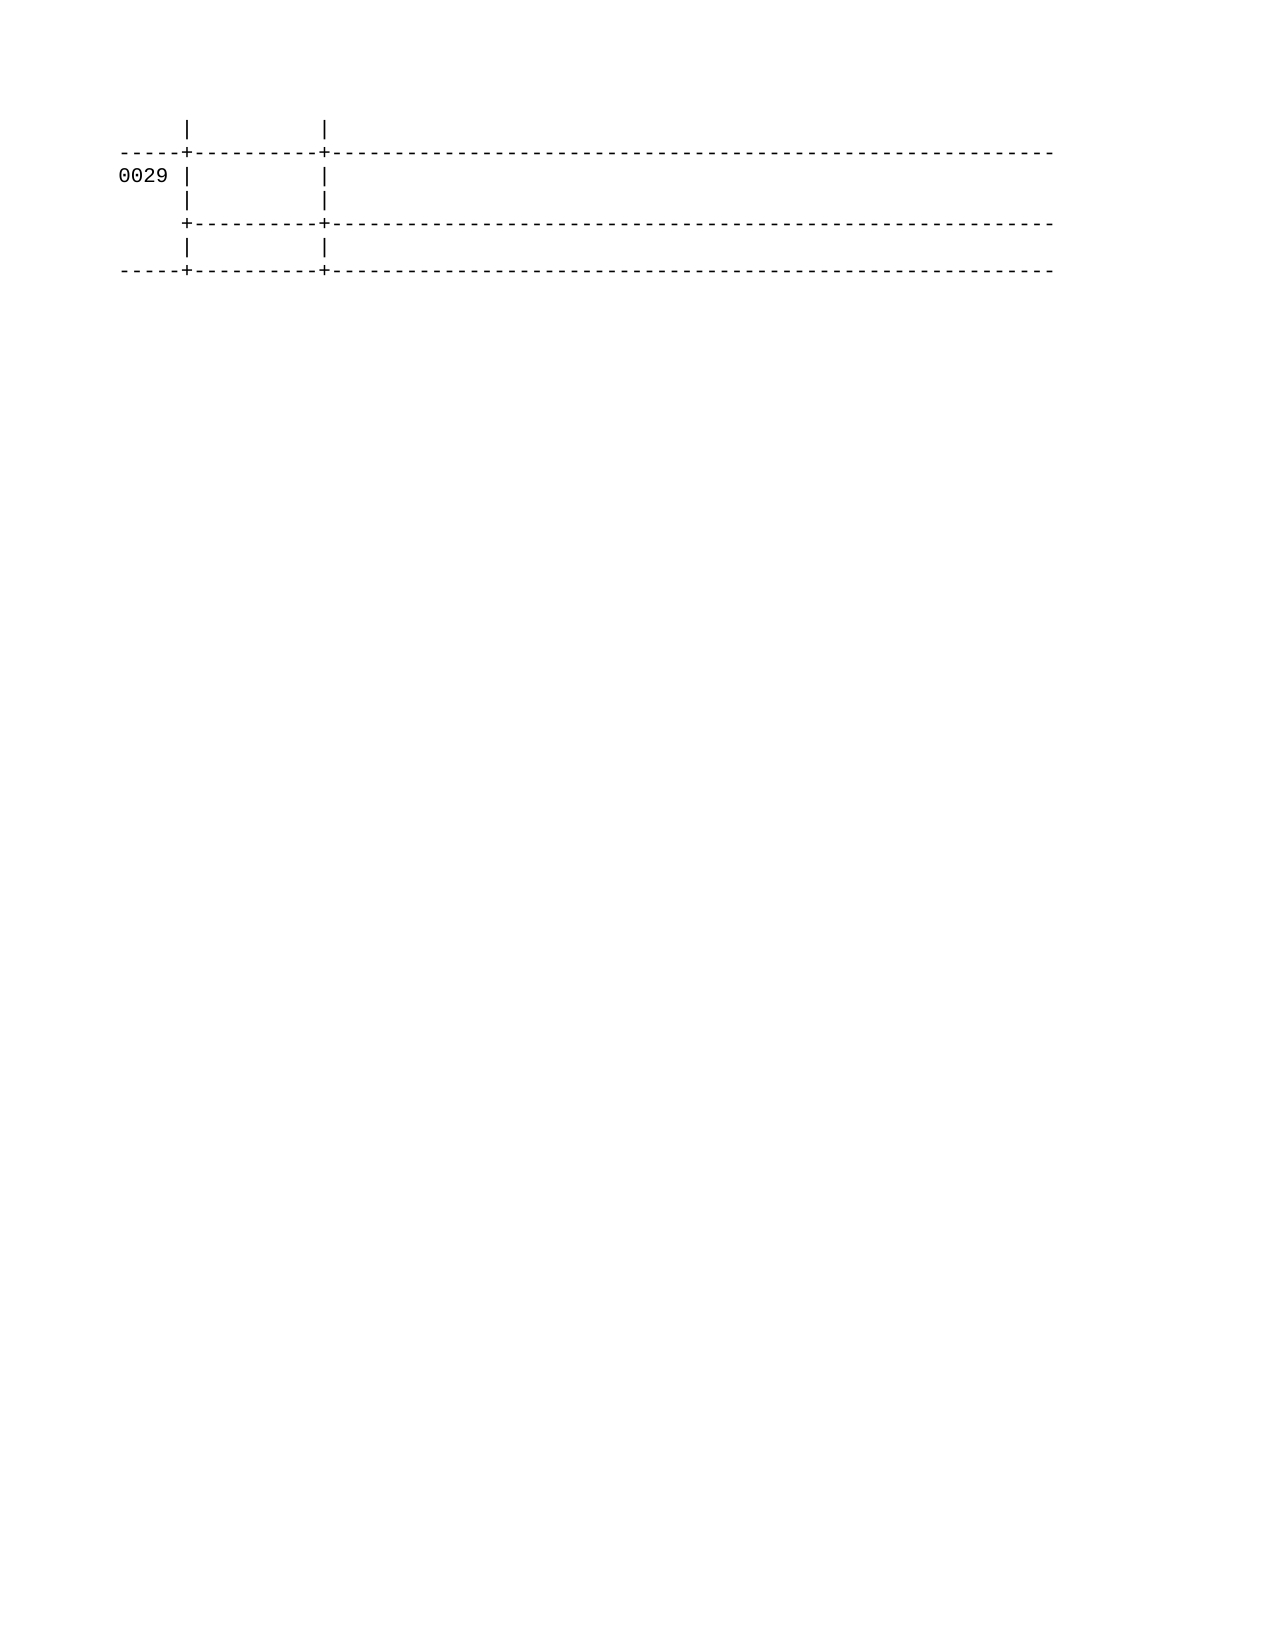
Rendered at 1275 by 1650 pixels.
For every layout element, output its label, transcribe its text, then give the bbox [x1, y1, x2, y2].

text -----+----------+---------------------------------------------------------- [118, 260, 1157, 284]
text | | [118, 189, 1157, 213]
text -----+----------+---------------------------------------------------------- [118, 142, 1157, 165]
text +----------+---------------------------------------------------------- [118, 213, 1157, 236]
text | | [118, 236, 1157, 260]
text | | [118, 118, 1157, 142]
text 0029 | | [118, 165, 1157, 189]
